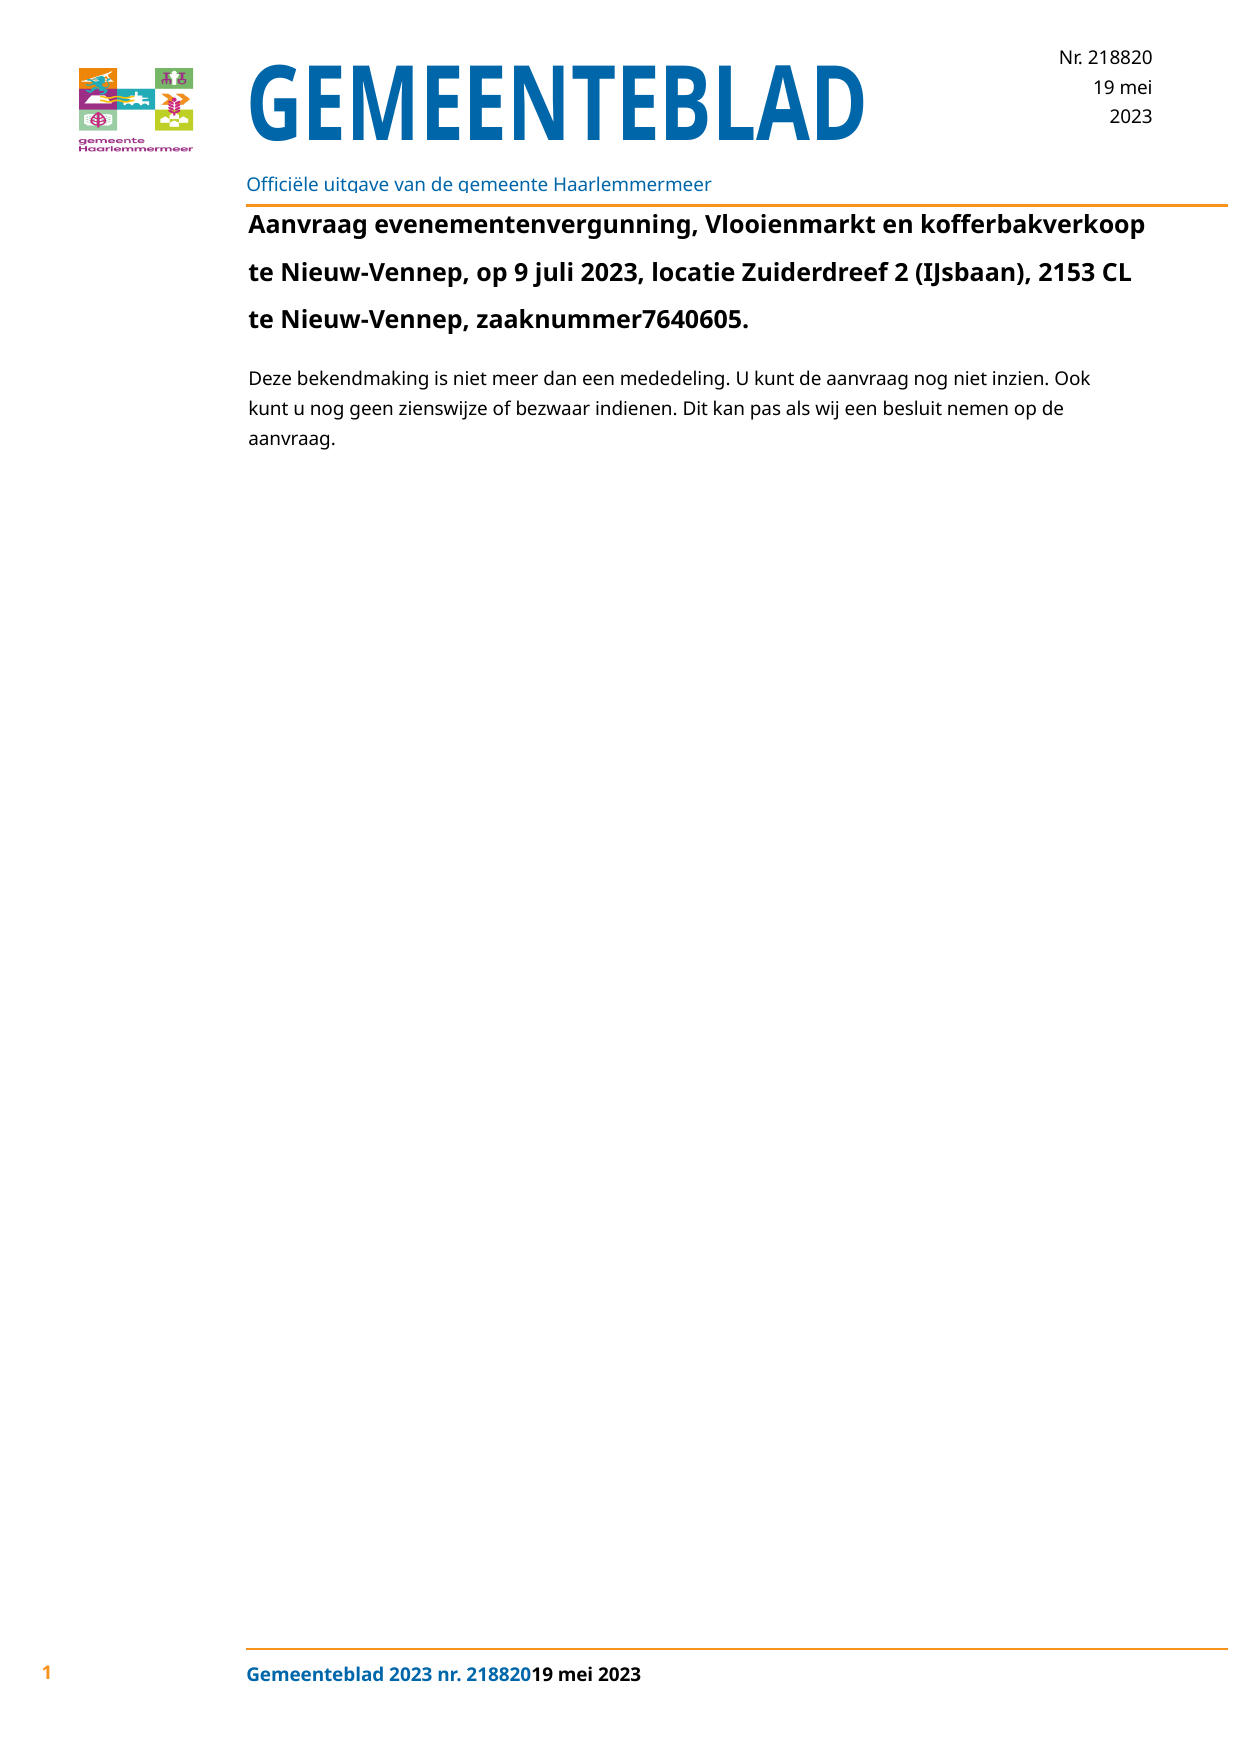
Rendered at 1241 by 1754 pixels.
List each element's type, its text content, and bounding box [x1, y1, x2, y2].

text Aanvraag evenementenvergunning, Vlooienmarkt en kofferbakverkoop te Nieuw-Vennep, op 9 juli 2023, locatie Zuiderdreef 2 (IJsbaan), 2153 CL te Nieuw-Vennep, zaaknummer7640605. [248, 207, 1152, 336]
text Deze bekendmaking is niet meer dan een mededeling. U kunt de aanvraag nog niet inzien. Ook kunt u nog geen zienswijze of bezwaar indienen. Dit kan pas als wij een besluit nemen op de aanvraag. [248, 366, 1152, 450]
picture [41, 47, 231, 172]
